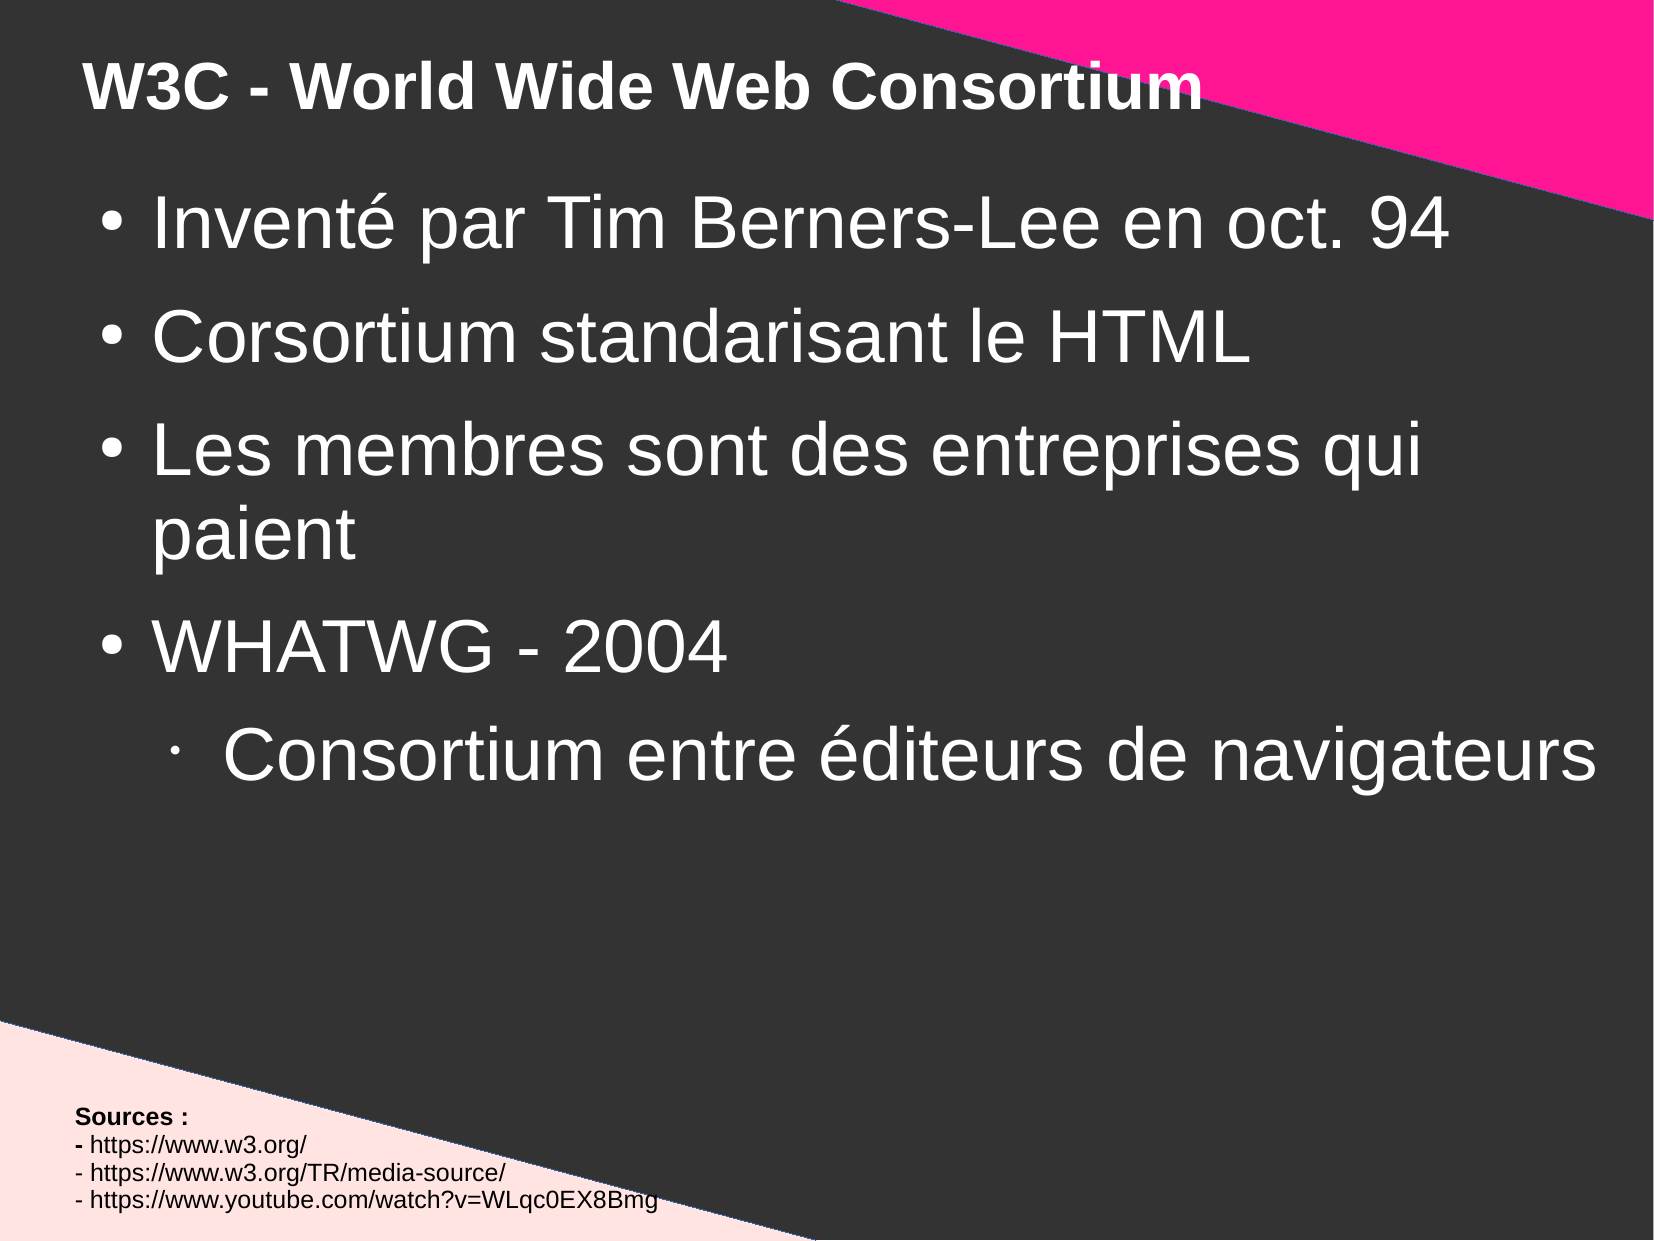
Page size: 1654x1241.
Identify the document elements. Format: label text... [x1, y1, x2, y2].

title W3C - World Wide Web Consortium [82, 49, 1571, 162]
text_box Sources : - https://www.w3.org/ - https://www.w3.org/TR/media-source/ - https://www.youtube.com/watch?v=WLqc0EX8Bmg [59, 1094, 1546, 1241]
list Inventé par Tim Berners-Lee en oct. 94 Corsortium standarisant le HTML Les membres sont des entreprises qui paient WHATWG - 2004 Consortium entre éditeurs de navigateurs [80, 180, 1620, 900]
text_box [0, 1020, 273, 1241]
text_box [836, 0, 1654, 221]
